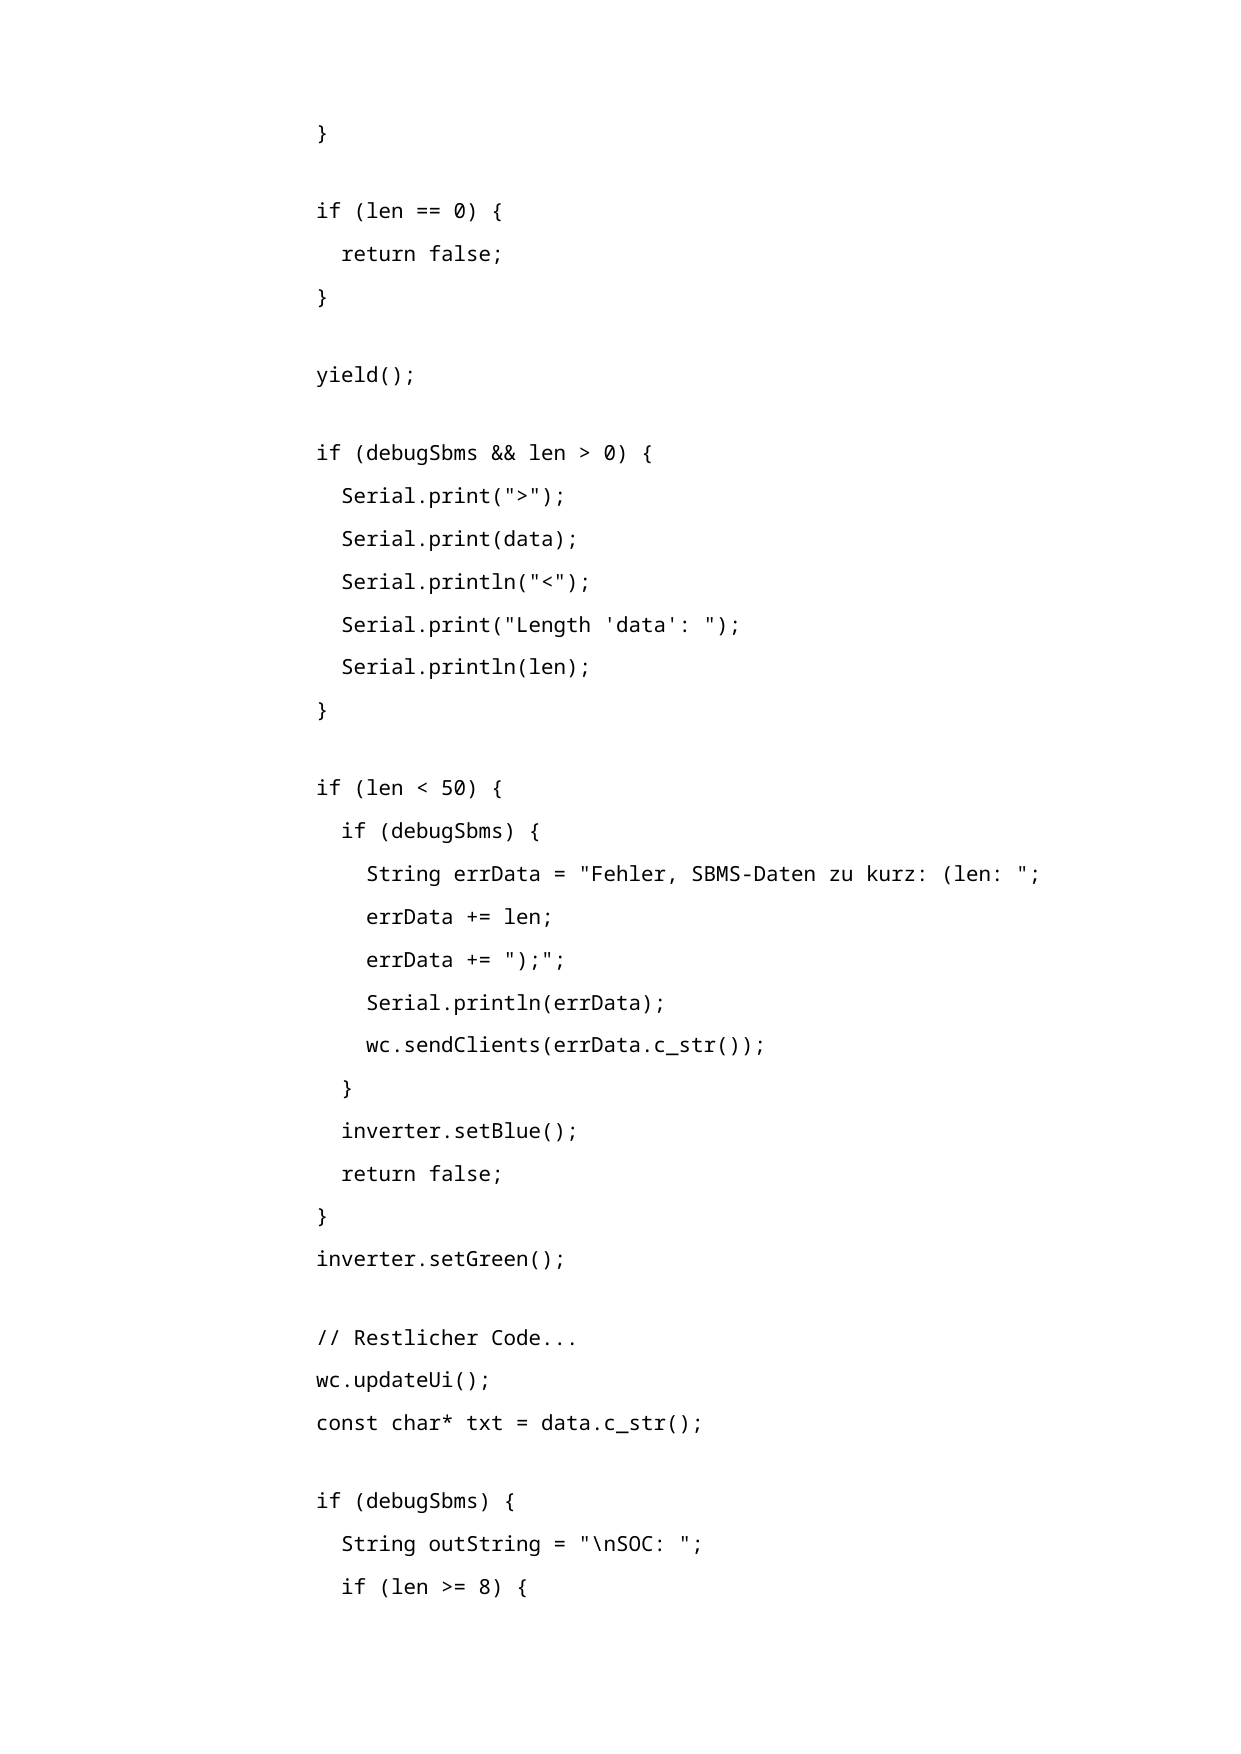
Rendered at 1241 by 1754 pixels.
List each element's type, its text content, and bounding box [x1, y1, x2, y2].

list return false; [236, 239, 1122, 268]
list Serial.println("<"); [236, 567, 1122, 595]
list wc.sendClients(errData.c_str()); [236, 1030, 1122, 1059]
list errData += len; [236, 902, 1122, 931]
list } [236, 1202, 1122, 1230]
list if (len < 50) { [236, 773, 1122, 802]
list errData += ");"; [236, 945, 1122, 973]
list // Restlicher Code... [236, 1323, 1122, 1351]
list inverter.setGreen(); [236, 1244, 1122, 1273]
list return false; [236, 1159, 1122, 1187]
list Serial.print(">"); [236, 481, 1122, 510]
list Serial.println(errData); [236, 988, 1122, 1016]
list } [236, 282, 1122, 311]
list String errData = "Fehler, SBMS-Daten zu kurz: (len: "; [236, 859, 1122, 888]
list if (debugSbms) { [236, 1487, 1122, 1515]
list const char* txt = data.c_str(); [236, 1408, 1122, 1437]
list yield(); [236, 360, 1122, 389]
list if (debugSbms && len > 0) { [236, 438, 1122, 467]
list Serial.println(len); [236, 652, 1122, 681]
list if (len >= 8) { [236, 1572, 1122, 1601]
list wc.updateUi(); [236, 1366, 1122, 1394]
list if (len == 0) { [236, 196, 1122, 225]
list } [236, 695, 1122, 724]
list } [236, 118, 1122, 147]
list if (debugSbms) { [236, 816, 1122, 845]
list Serial.print(data); [236, 524, 1122, 553]
list } [236, 1073, 1122, 1102]
list Serial.print("Length 'data': "); [236, 610, 1122, 638]
list inverter.setBlue(); [236, 1116, 1122, 1144]
list String outString = "\nSOC: "; [236, 1529, 1122, 1558]
